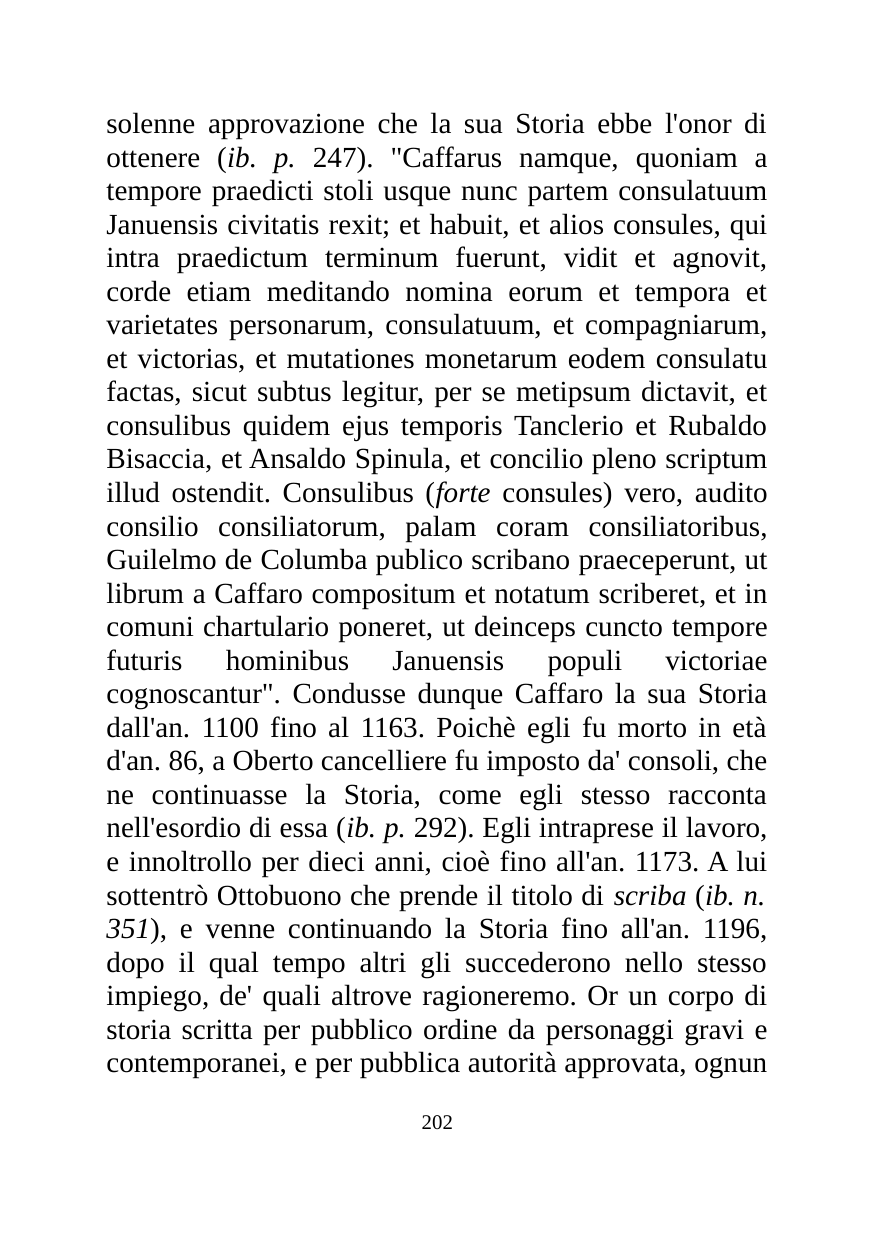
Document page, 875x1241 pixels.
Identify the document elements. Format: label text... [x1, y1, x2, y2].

text solenne approvazione che la sua Storia ebbe l'onor di ottenere (ib. p. 247). "Caffarus namque, quoniam a tempore praedicti stoli usque nunc partem consulatuum Januensis civitatis rexit; et habuit, et alios consules, qui intra praedictum terminum fuerunt, vidit et agnovit, corde etiam meditando nomina eorum et tempora et varietates personarum, consulatuum, et compagniarum, et victorias, et mutationes monetarum eodem consulatu factas, sicut subtus legitur, per se metipsum dictavit, et consulibus quidem ejus temporis Tanclerio et Rubaldo Bisaccia, et Ansaldo Spinula, et concilio pleno scriptum illud ostendit. Consulibus (forte consules) vero, audito consilio consiliatorum, palam coram consiliatoribus, Guilelmo de Columba publico scribano praeceperunt, ut librum a Caffaro compositum et notatum scriberet, et in comuni chartulario poneret, ut deinceps cuncto tempore futuris hominibus Januensis populi victoriae cognoscantur". Condusse dunque Caffaro la sua Storia dall'an. 1100 fino al 1163. Poichè egli fu morto in età d'an. 86, a Oberto cancelliere fu imposto da' consoli, che ne continuasse la Storia, come egli stesso racconta nell'esordio di essa (ib. p. 292). Egli intraprese il lavoro, e innoltrollo per dieci anni, cioè fino all'an. 1173. A lui sottentrò Ottobuono che prende il titolo di scriba (ib. n. 351), e venne continuando la Storia fino all'an. 1196, dopo il qual tempo altri gli succederono nello stesso impiego, de' quali altrove ragioneremo. Or un corpo di storia scritta per pubblico ordine da personaggi gravi e contemporanei, e per pubblica autorità approvata, ognun [106, 106, 768, 1079]
